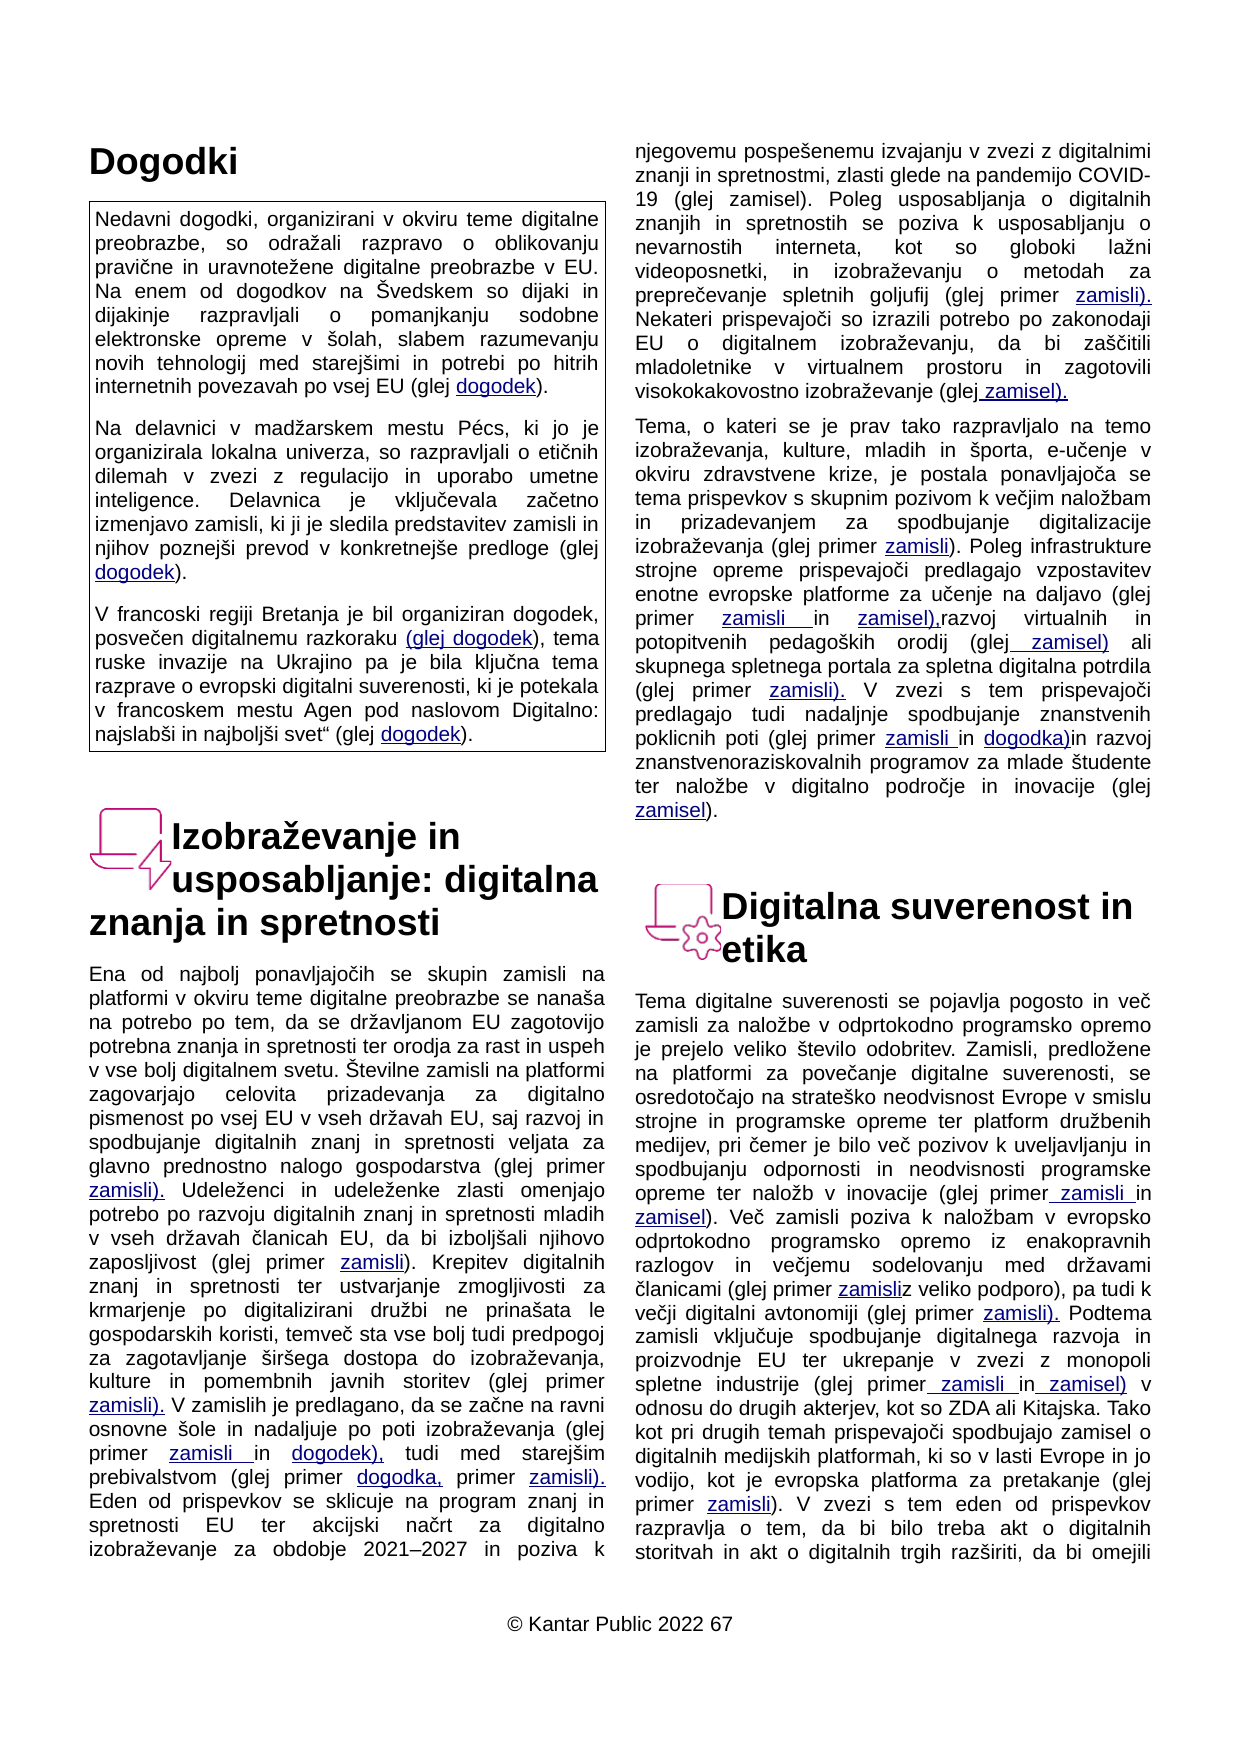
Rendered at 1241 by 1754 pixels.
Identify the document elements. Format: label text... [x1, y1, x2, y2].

subtitle Digitalna suverenost in etika [635, 884, 1152, 971]
text Tema digitalne suverenosti se pojavlja pogosto in več zamisli za naložbe v odprtokodno programsko opremo je prejelo veliko število odobritev. Zamisli, predložene na platformi za povečanje digitalne suverenosti, se osredotočajo na strateško neodvisnost Evrope v smislu strojne in programske opreme ter platform družbenih medijev, pri čemer je bilo več pozivov k uveljavljanju in spodbujanju odpornosti in neodvisnosti programske opreme ter naložb v inovacije (glej primer zamisli in zamisel). Več zamisli poziva k naložbam v evropsko odprtokodno programsko opremo iz enakopravnih razlogov in večjemu sodelovanju med državami članicami (glej primer zamisliz veliko podporo), pa tudi k večji digitalni avtonomiji (glej primer zamisli). Podtema zamisli vključuje spodbujanje digitalnega razvoja in proizvodnje EU ter ukrepanje v zvezi z monopoli spletne industrije (glej primer zamisli in zamisel) v odnosu do drugih akterjev, kot so ZDA ali Kitajska. Tako kot pri drugih temah prispevajoči spodbujajo zamisel o digitalnih medijskih platformah, ki so v lasti Evrope in jo vodijo, kot je evropska platforma za pretakanje (glej primer zamisli). V zvezi s tem eden od prispevkov razpravlja o tem, da bi bilo treba akt o digitalnih storitvah in akt o digitalnih trgih razširiti, da bi omejili [635, 989, 1152, 1564]
text V francoski regiji Bretanja je bil organiziran dogodek, posvečen digitalnemu razkoraku (glej dogodek), tema ruske invazije na Ukrajino pa je bila ključna tema razprave o evropski digitalni suverenosti, ki je potekala v francoskem mestu Agen pod naslovom Digitalno: najslabši in najboljši svet“ (glej dogodek). [90, 596, 605, 751]
subtitle Dogodki [88, 139, 605, 182]
subtitle Izobraževanje in usposabljanje: digitalna znanja in spretnosti [88, 890, 605, 943]
text Ena od najbolj ponavljajočih se skupin zamisli na platformi v okviru teme digitalne preobrazbe se nanaša na potrebo po tem, da se državljanom EU zagotovijo potrebna znanja in spretnosti ter orodja za rast in uspeh v vse bolj digitalnem svetu. Številne zamisli na platformi zagovarjajo celovita prizadevanja za digitalno pismenost po vsej EU v vseh državah EU, saj razvoj in spodbujanje digitalnih znanj in spretnosti veljata za glavno prednostno nalogo gospodarstva (glej primer zamisli). Udeleženci in udeleženke zlasti omenjajo potrebo po razvoju digitalnih znanj in spretnosti mladih v vseh državah članicah EU, da bi izboljšali njihovo zaposljivost (glej primer zamisli). Krepitev digitalnih znanj in spretnosti ter ustvarjanje zmogljivosti za krmarjenje po digitalizirani družbi ne prinašata le gospodarskih koristi, temveč sta vse bolj tudi predpogoj za zagotavljanje širšega dostopa do izobraževanja, kulture in pomembnih javnih storitev (glej primer zamisli). V zamislih je predlagano, da se začne na ravni osnovne šole in nadaljuje po poti izobraževanja (glej primer zamisli in dogodek), tudi med starejšim prebivalstvom (glej primer dogodka, primer zamisli). Eden od prispevkov se sklicuje na program znanj in spretnosti EU ter akcijski načrt za digitalno izobraževanje za obdobje 2021–2027 in poziva k [88, 962, 605, 1561]
text njegovemu pospešenemu izvajanju v zvezi z digitalnimi znanji in spretnostmi, zlasti glede na pandemijo COVID-19 (glej zamisel). Poleg usposabljanja o digitalnih znanjih in spretnostih se poziva k usposabljanju o nevarnostih interneta, kot so globoki lažni videoposnetki, in izobraževanju o metodah za preprečevanje spletnih goljufij (glej primer zamisli). Nekateri prispevajoči so izrazili potrebo po zakonodaji EU o digitalnem izobraževanju, da bi zaščitili mladoletnike v virtualnem prostoru in zagotovili visokokakovostno izobraževanje (glej zamisel). [635, 139, 1152, 402]
text Na delavnici v madžarskem mestu Pécs, ki jo je organizirala lokalna univerza, so razpravljali o etičnih dilemah v zvezi z regulacijo in uporabo umetne inteligence. Delavnica je vključevala začetno izmenjavo zamisli, ki ji je sledila predstavitev zamisli in njihov poznejši prevod v konkretnejše predloge (glej dogodek). [90, 410, 605, 590]
text Tema, o kateri se je prav tako razpravljalo na temo izobraževanja, kulture, mladih in športa, e-učenje v okviru zdravstvene krize, je postala ponavljajoča se tema prispevkov s skupnim pozivom k večjim naložbam in prizadevanjem za spodbujanje digitalizacije izobraževanja (glej primer zamisli). Poleg infrastrukture strojne opreme prispevajoči predlagajo vzpostavitev enotne evropske platforme za učenje na daljavo (glej primer zamisli in zamisel),razvoj virtualnih in potopitvenih pedagoških orodij (glej zamisel) ali skupnega spletnega portala za spletna digitalna potrdila (glej primer zamisli). V zvezi s tem prispevajoči predlagajo tudi nadaljnje spodbujanje znanstvenih poklicnih poti (glej primer zamisli in dogodka)in razvoj znanstvenoraziskovalnih programov za mlade študente ter naložbe v digitalno področje in inovacije (glej zamisel). [635, 414, 1152, 822]
text Nedavni dogodki, organizirani v okviru teme digitalne preobrazbe, so odražali razpravo o oblikovanju pravične in uravnotežene digitalne preobrazbe v EU. Na enem od dogodkov na Švedskem so dijaki in dijakinje razpravljali o pomanjkanju sodobne elektronske opreme v šolah, slabem razumevanju novih tehnologij med starejšimi in potrebi po hitrih internetnih povezavah po vsej EU (glej dogodek). [90, 202, 605, 404]
picture [645, 884, 722, 960]
picture [89, 808, 172, 890]
